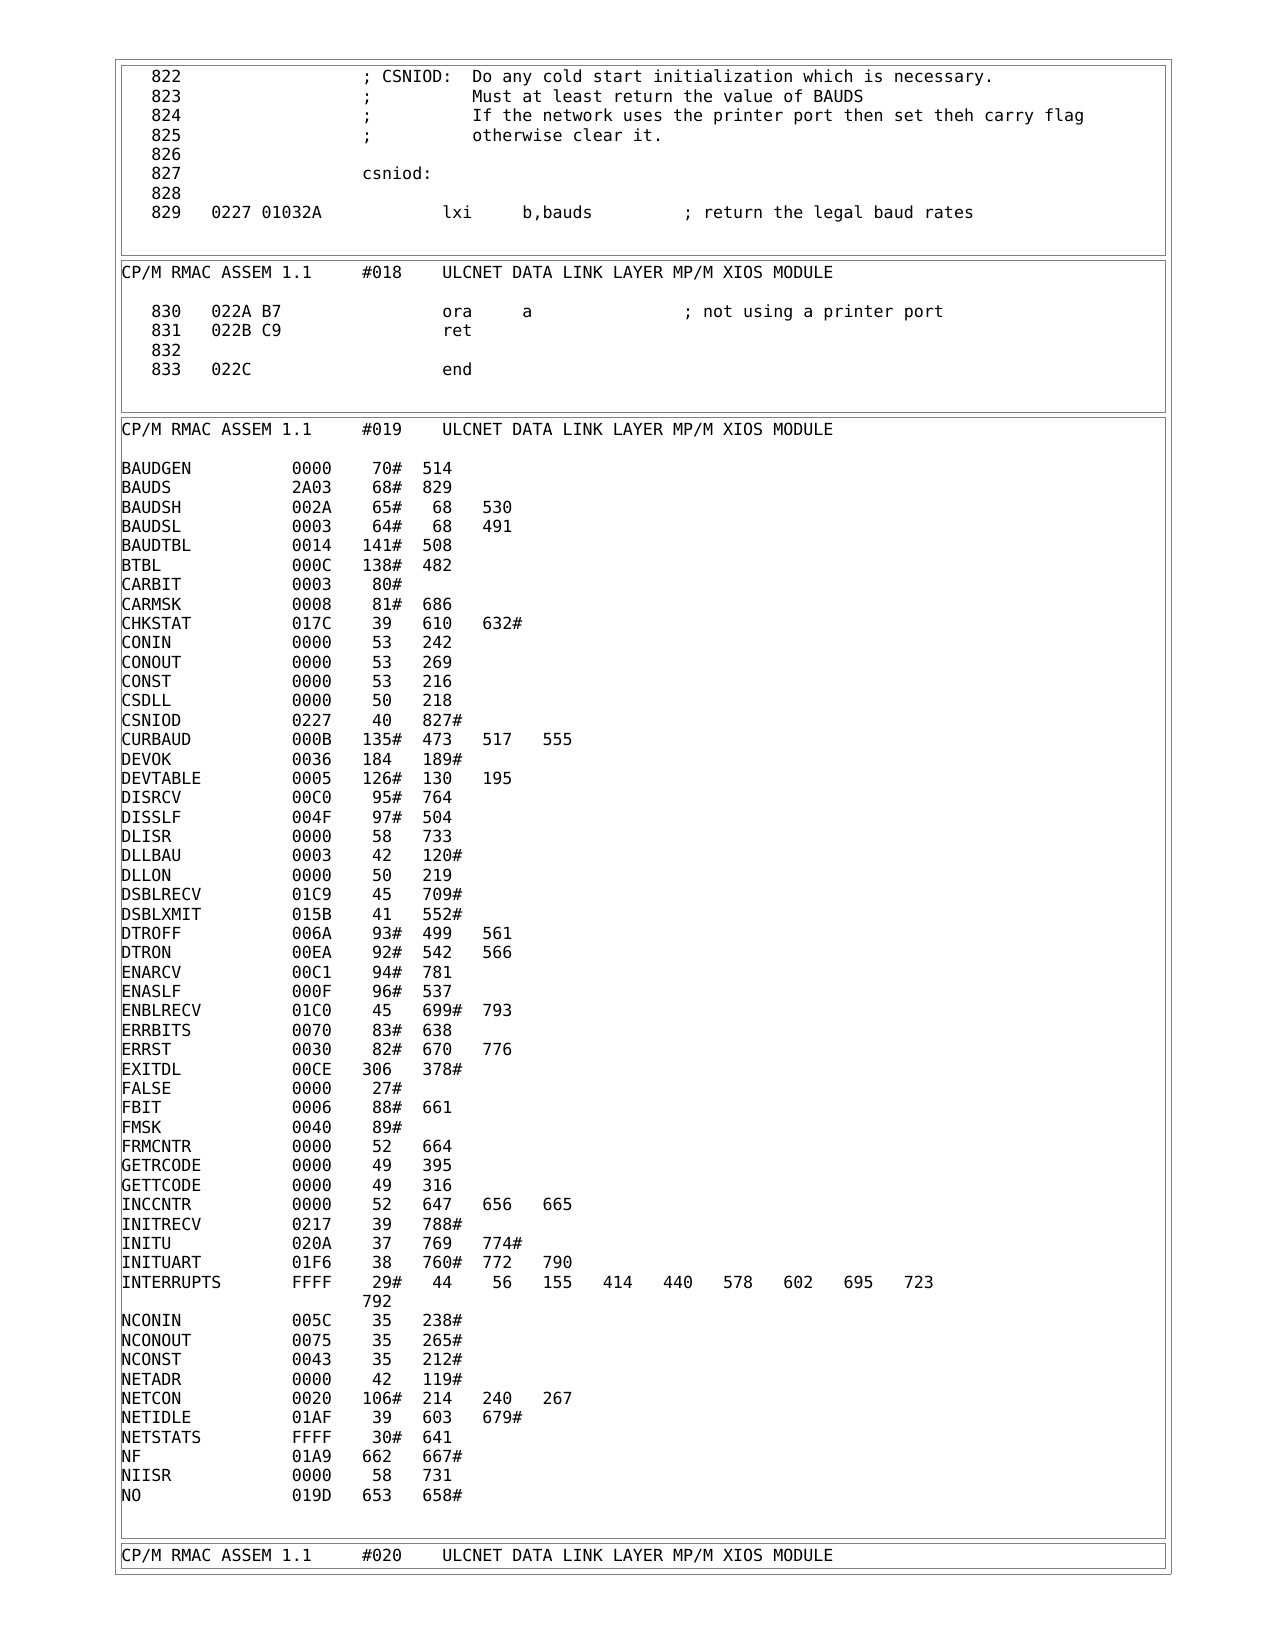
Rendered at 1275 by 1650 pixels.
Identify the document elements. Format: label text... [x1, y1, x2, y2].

table_cell 822 ; CSNIOD: Do any cold start initialization which is necessary. 823 ; Must at least return the value of BAUDS 824 ; If the network uses the printer port then set theh carry flag 825 ; otherwise clear it. 826 827 csniod: 828 829 0227 01032A lxi b,bauds ; return the legal baud rates [118, 60, 1168, 255]
table_cell CP/M RMAC ASSEM 1.1 #019 ULCNET DATA LINK LAYER MP/M XIOS MODULE BAUDGEN 0000 70# 514 BAUDS 2A03 68# 829 BAUDSH 002A 65# 68 530 BAUDSL 0003 64# 68 491 BAUDTBL 0014 141# 508 BTBL 000C 138# 482 CARBIT 0003 80# CARMSK 0008 81# 686 CHKSTAT 017C 39 610 632# CONIN 0000 53 242 CONOUT 0000 53 269 CONST 0000 53 216 CSDLL 0000 50 218 CSNIOD 0227 40 827# CURBAUD 000B 135# 473 517 555 DEVOK 0036 184 189# DEVTABLE 0005 126# 130 195 DISRCV 00C0 95# 764 DISSLF 004F 97# 504 DLISR 0000 58 733 DLLBAU 0003 42 120# DLLON 0000 50 219 DSBLRECV 01C9 45 709# DSBLXMIT 015B 41 552# DTROFF 006A 93# 499 561 DTRON 00EA 92# 542 566 ENARCV 00C1 94# 781 ENASLF 000F 96# 537 ENBLRECV 01C0 45 699# 793 ERRBITS 0070 83# 638 ERRST 0030 82# 670 776 EXITDL 00CE 306 378# FALSE 0000 27# FBIT 0006 88# 661 FMSK 0040 89# FRMCNTR 0000 52 664 GETRCODE 0000 49 395 GETTCODE 0000 49 316 INCCNTR 0000 52 647 656 665 INITRECV 0217 39 788# INITU 020A 37 769 774# INITUART 01F6 38 760# 772 790 INTERRUPTS FFFF 29# 44 56 155 414 440 578 602 695 723 792 NCONIN 005C 35 238# NCONOUT 0075 35 265# NCONST 0043 35 212# NETADR 0000 42 119# NETCON 0020 106# 214 240 267 NETIDLE 01AF 39 603 679# NETSTATS FFFF 30# 641 NF 01A9 662 667# NIISR 0000 58 731 NO 019D 653 658# [118, 412, 1168, 1537]
table_cell CP/M RMAC ASSEM 1.1 #020 ULCNET DATA LINK LAYER MP/M XIOS MODULE [118, 1538, 1168, 1568]
table_cell CP/M RMAC ASSEM 1.1 #018 ULCNET DATA LINK LAYER MP/M XIOS MODULE 830 022A B7 ora a ; not using a printer port 831 022B C9 ret 832 833 022C end [118, 255, 1168, 412]
